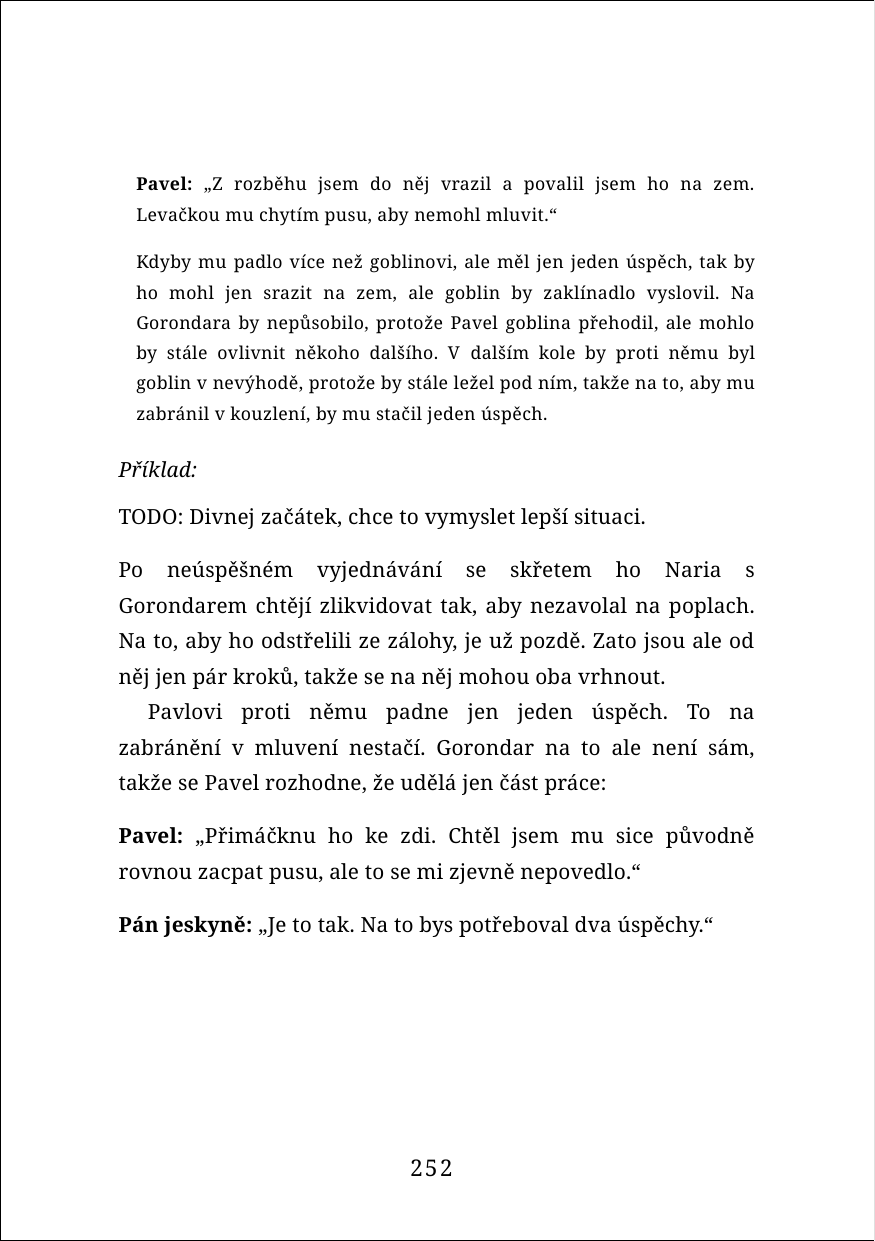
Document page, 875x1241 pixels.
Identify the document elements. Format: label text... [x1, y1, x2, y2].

text Pavel: „Z rozběhu jsem do něj vrazil a povalil jsem ho na zem. Levačkou mu chytím pusu, aby nemohl mluvit.“ [136, 172, 756, 226]
text Pán jeskyně: „Je to tak. Na to bys potřeboval dva úspěchy.“ [118, 910, 756, 939]
text Pavel: „Přimáčknu ho ke zdi. Chtěl jsem mu sice původně rovnou zacpat pusu, ale to se mi zjevně nepovedlo.“ [118, 822, 756, 886]
text TODO: Divnej začátek, chce to vymyslet lepší situaci. [118, 502, 756, 531]
text Příklad: [118, 455, 756, 483]
text Kdyby mu padlo více než goblinovi, ale měl jen jeden úspěch, tak by ho mohl jen srazit na zem, ale goblin by zaklínadlo vyslovil. Na Gorondara by nepůsobilo, protože Pavel goblina přehodil, ale mohlo by stále ovlivnit někoho dalšího. V dalším kole by proti němu byl goblin v nevýhodě, protože by stále ležel pod ním, takže na to, aby mu zabránil v kouzlení, by mu stačil jeden úspěch. [136, 250, 756, 425]
text Po neúspěšném vyjednávání se skřetem ho Naria s Gorondarem chtějí zlikvidovat tak, aby nezavolal na poplach. Na to, aby ho odstřelili ze zálohy, je už pozdě. Zato jsou ale od něj jen pár kroků, takže se na něj mohou oba vrhnout. Pavlovi proti němu padne jen jeden úspěch. To na zabránění v mluvení nestačí. Gorondar na to ale není sám, takže se Pavel rozhodne, že udělá jen část práce: [118, 555, 756, 797]
